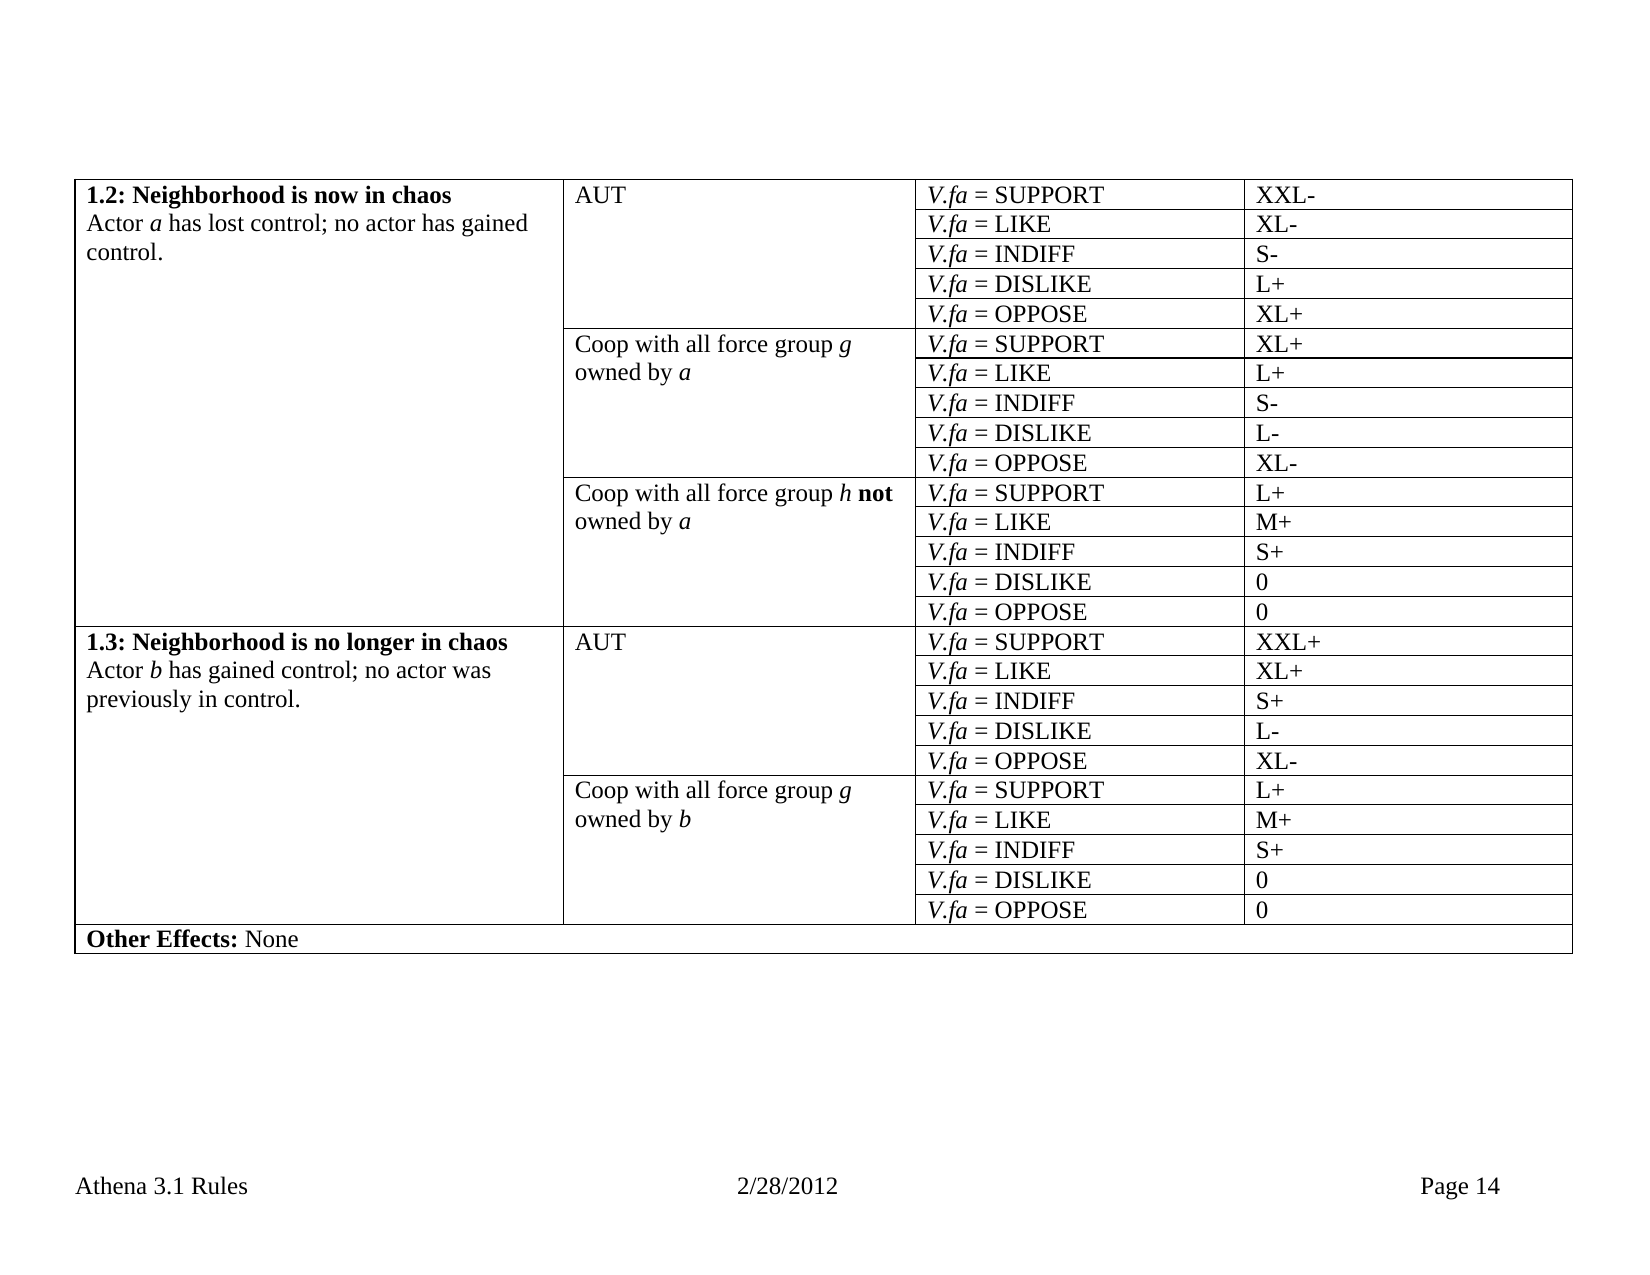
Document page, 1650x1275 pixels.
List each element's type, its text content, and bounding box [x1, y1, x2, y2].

table_cell V.fa = OPPOSE [916, 448, 1244, 477]
table_cell V.fa = INDIFF [916, 239, 1244, 268]
table_cell Coop with all force group g owned by a [564, 329, 915, 477]
table_cell V.fa = DISLIKE [916, 418, 1244, 447]
table_header V.fa = SUPPORT [916, 180, 1244, 208]
table_cell V.fa = DISLIKE [916, 567, 1244, 596]
table_cell Coop with all force group g owned by b [564, 776, 915, 923]
table_cell S- [1245, 239, 1572, 268]
table_cell L+ [1245, 776, 1572, 804]
table_cell XL- [1245, 746, 1572, 774]
table_cell V.fa = OPPOSE [916, 746, 1244, 774]
table_cell L- [1245, 716, 1572, 745]
table_cell S+ [1245, 835, 1572, 864]
table_cell 0 [1245, 567, 1572, 596]
table_cell V.fa = LIKE [916, 656, 1244, 685]
table_cell V.fa = SUPPORT [916, 329, 1244, 357]
table_cell L+ [1245, 359, 1572, 387]
table_cell V.fa = LIKE [916, 805, 1244, 834]
table_cell 0 [1245, 597, 1572, 626]
table_cell V.fa = SUPPORT [916, 478, 1244, 506]
table_cell 0 [1245, 895, 1572, 923]
table_cell L+ [1245, 478, 1572, 506]
table_cell XL+ [1245, 329, 1572, 357]
table_cell V.fa = LIKE [916, 210, 1244, 238]
table_cell S+ [1245, 686, 1572, 715]
table_cell L+ [1245, 269, 1572, 298]
table_cell 0 [1245, 865, 1572, 894]
table_cell S- [1245, 388, 1572, 417]
table_cell V.fa = LIKE [916, 507, 1244, 536]
table_cell V.fa = INDIFF [916, 537, 1244, 566]
table_cell V.fa = OPPOSE [916, 299, 1244, 328]
table_cell V.fa = INDIFF [916, 835, 1244, 864]
table_cell Coop with all force group h not owned by a [564, 478, 915, 626]
table_cell XL- [1245, 448, 1572, 477]
table_cell V.fa = INDIFF [916, 388, 1244, 417]
table_cell XXL+ [1245, 627, 1572, 655]
table_header 1.2: Neighborhood is now in chaos Actor a has lost control; no actor has gained control. [76, 180, 563, 626]
table_cell S+ [1245, 537, 1572, 566]
table_cell V.fa = DISLIKE [916, 269, 1244, 298]
table_cell AUT [564, 627, 915, 774]
table_cell V.fa = OPPOSE [916, 895, 1244, 923]
table_cell V.fa = SUPPORT [916, 627, 1244, 655]
table_header XXL- [1245, 180, 1572, 208]
table_cell M+ [1245, 507, 1572, 536]
table_cell V.fa = INDIFF [916, 686, 1244, 715]
table_cell 1.3: Neighborhood is no longer in chaos Actor b has gained control; no actor was previously in control. [76, 627, 563, 923]
table_cell V.fa = DISLIKE [916, 716, 1244, 745]
table_cell L- [1245, 418, 1572, 447]
table_header AUT [564, 180, 915, 328]
table_cell Other Effects: None [76, 925, 1572, 953]
table_cell XL- [1245, 210, 1572, 238]
table_cell V.fa = DISLIKE [916, 865, 1244, 894]
table_cell XL+ [1245, 656, 1572, 685]
table_cell V.fa = SUPPORT [916, 776, 1244, 804]
table_cell V.fa = LIKE [916, 359, 1244, 387]
table_cell M+ [1245, 805, 1572, 834]
table_cell V.fa = OPPOSE [916, 597, 1244, 626]
table_cell XL+ [1245, 299, 1572, 328]
